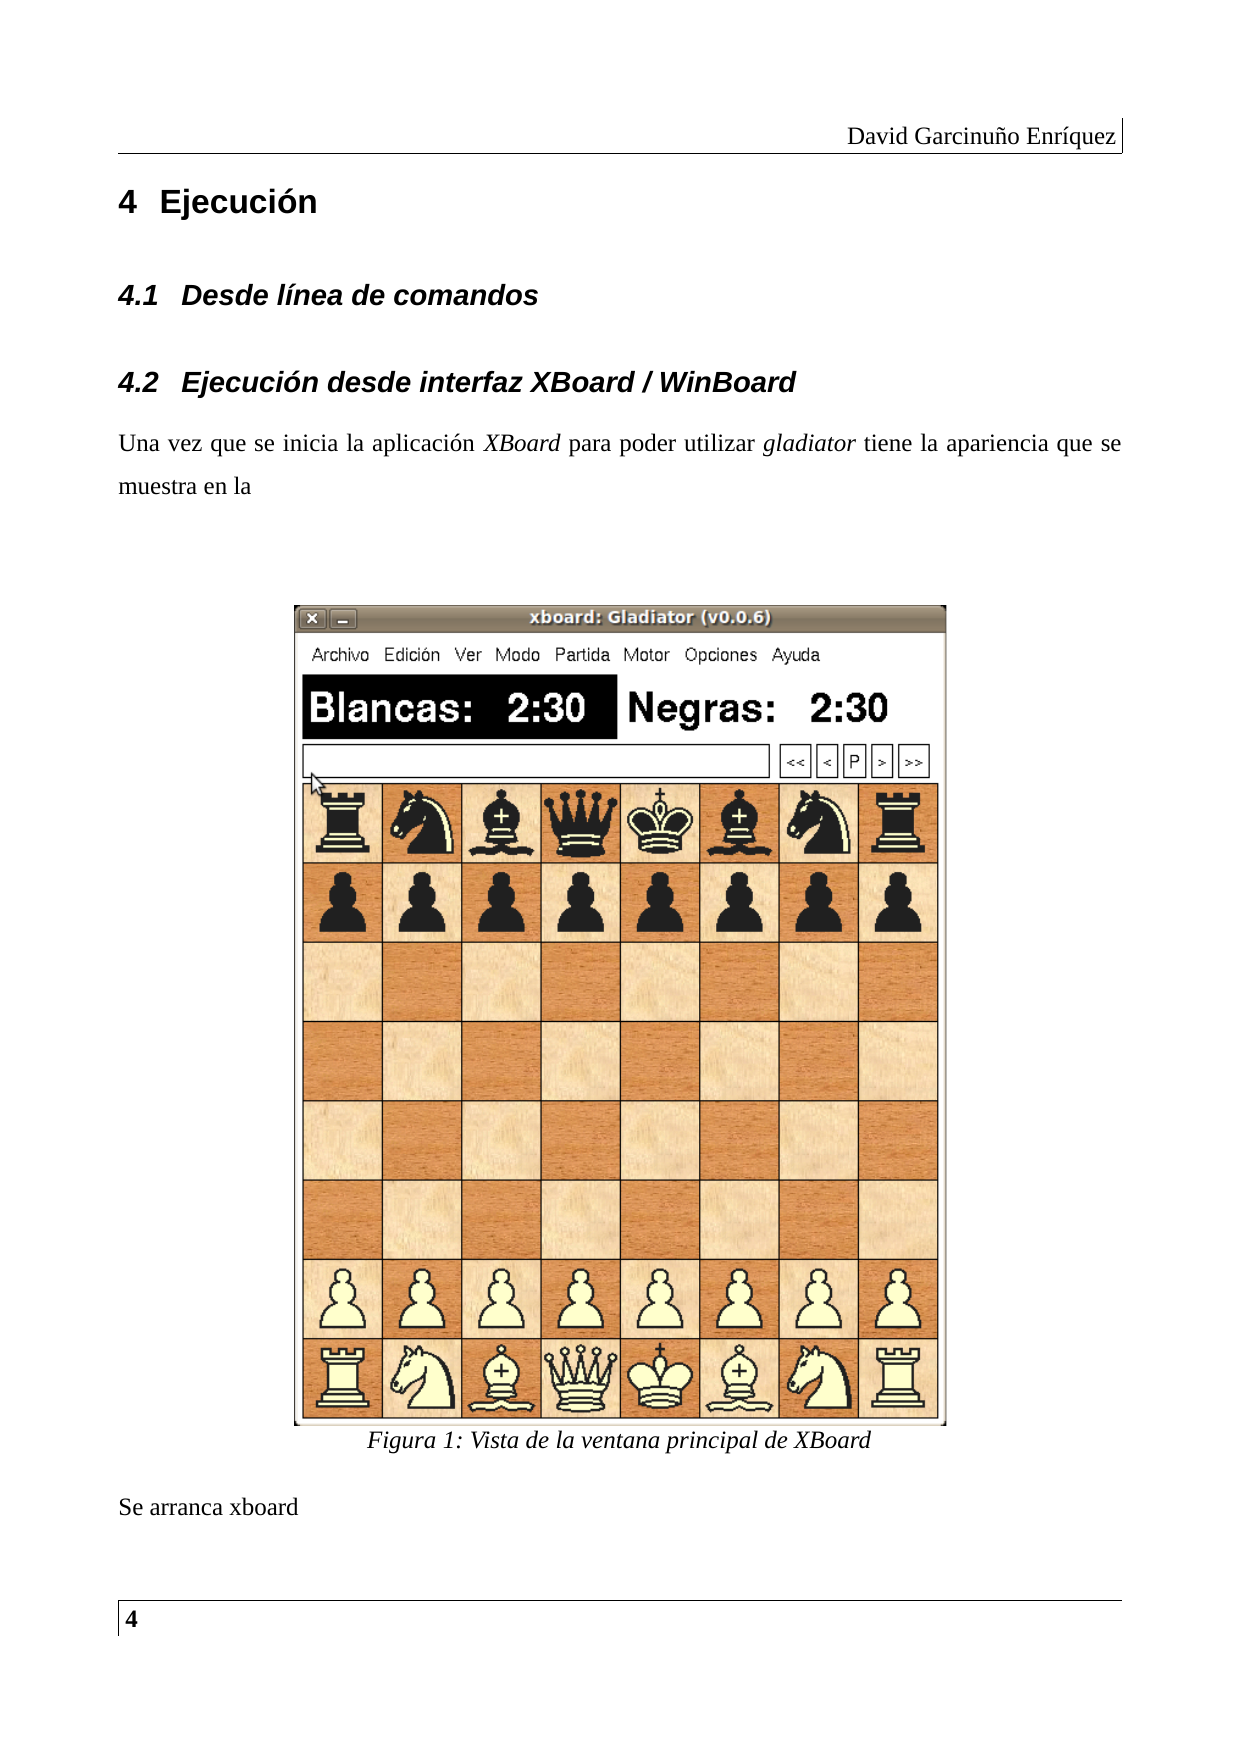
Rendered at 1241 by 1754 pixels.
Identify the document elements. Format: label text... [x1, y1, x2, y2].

subtitle Ejecución [118, 182, 1122, 221]
picture [294, 605, 947, 1426]
text Una vez que se inicia la aplicación XBoard para poder utilizar gladiator tiene la apariencia que se muestra en la [118, 428, 1122, 500]
text Figura 1: Vista de la ventana principal de XBoard [294, 1426, 946, 1454]
text Se arranca xboard [118, 593, 1122, 1521]
subtitle Ejecución desde interfaz XBoard / WinBoard [118, 366, 1122, 399]
subtitle Desde línea de comandos [118, 278, 1122, 311]
